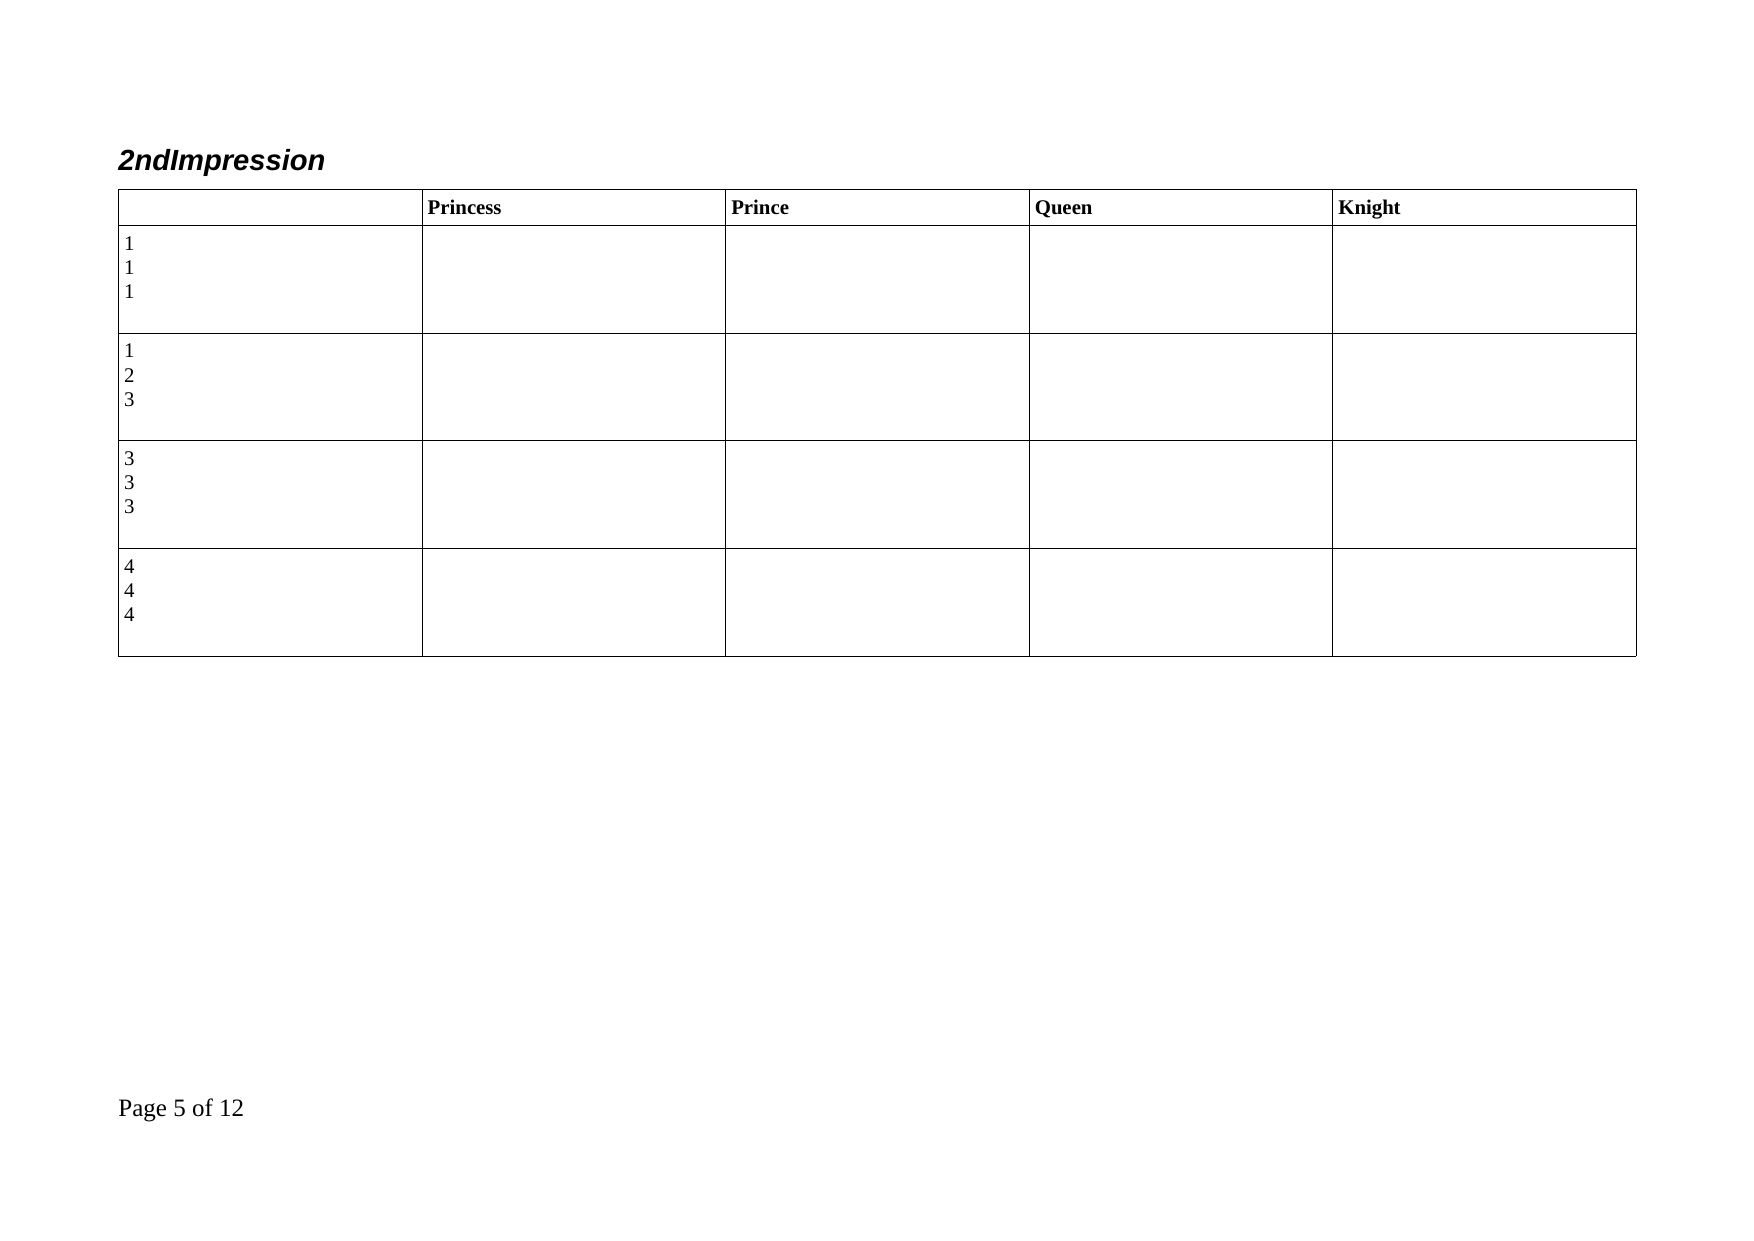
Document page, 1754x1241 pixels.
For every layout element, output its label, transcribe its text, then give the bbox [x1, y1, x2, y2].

table_cell [423, 334, 725, 440]
table_cell 1 2 3 [119, 334, 422, 440]
table_cell [1333, 549, 1636, 656]
table_cell [1030, 226, 1332, 333]
table_cell [423, 226, 725, 333]
table_cell [1030, 549, 1332, 656]
subtitle 2ndImpression [118, 143, 1636, 177]
table_cell [1030, 441, 1332, 548]
table_header Prince [726, 190, 1029, 225]
table_cell 3 3 3 [119, 441, 422, 548]
table_header Knight [1333, 190, 1636, 225]
table_header Queen [1030, 190, 1332, 225]
table_cell 4 4 4 [119, 549, 422, 656]
table_cell [726, 334, 1029, 440]
table_cell 1 1 1 [119, 226, 422, 333]
table_cell [1030, 334, 1332, 440]
table_header Princess [423, 190, 725, 225]
table_cell [726, 549, 1029, 656]
table_cell [1333, 441, 1636, 548]
table_cell [1333, 226, 1636, 333]
table_cell [423, 441, 725, 548]
table_cell [726, 226, 1029, 333]
table_cell [1333, 334, 1636, 440]
table_header [119, 190, 422, 225]
table_cell [423, 549, 725, 656]
table_cell [726, 441, 1029, 548]
